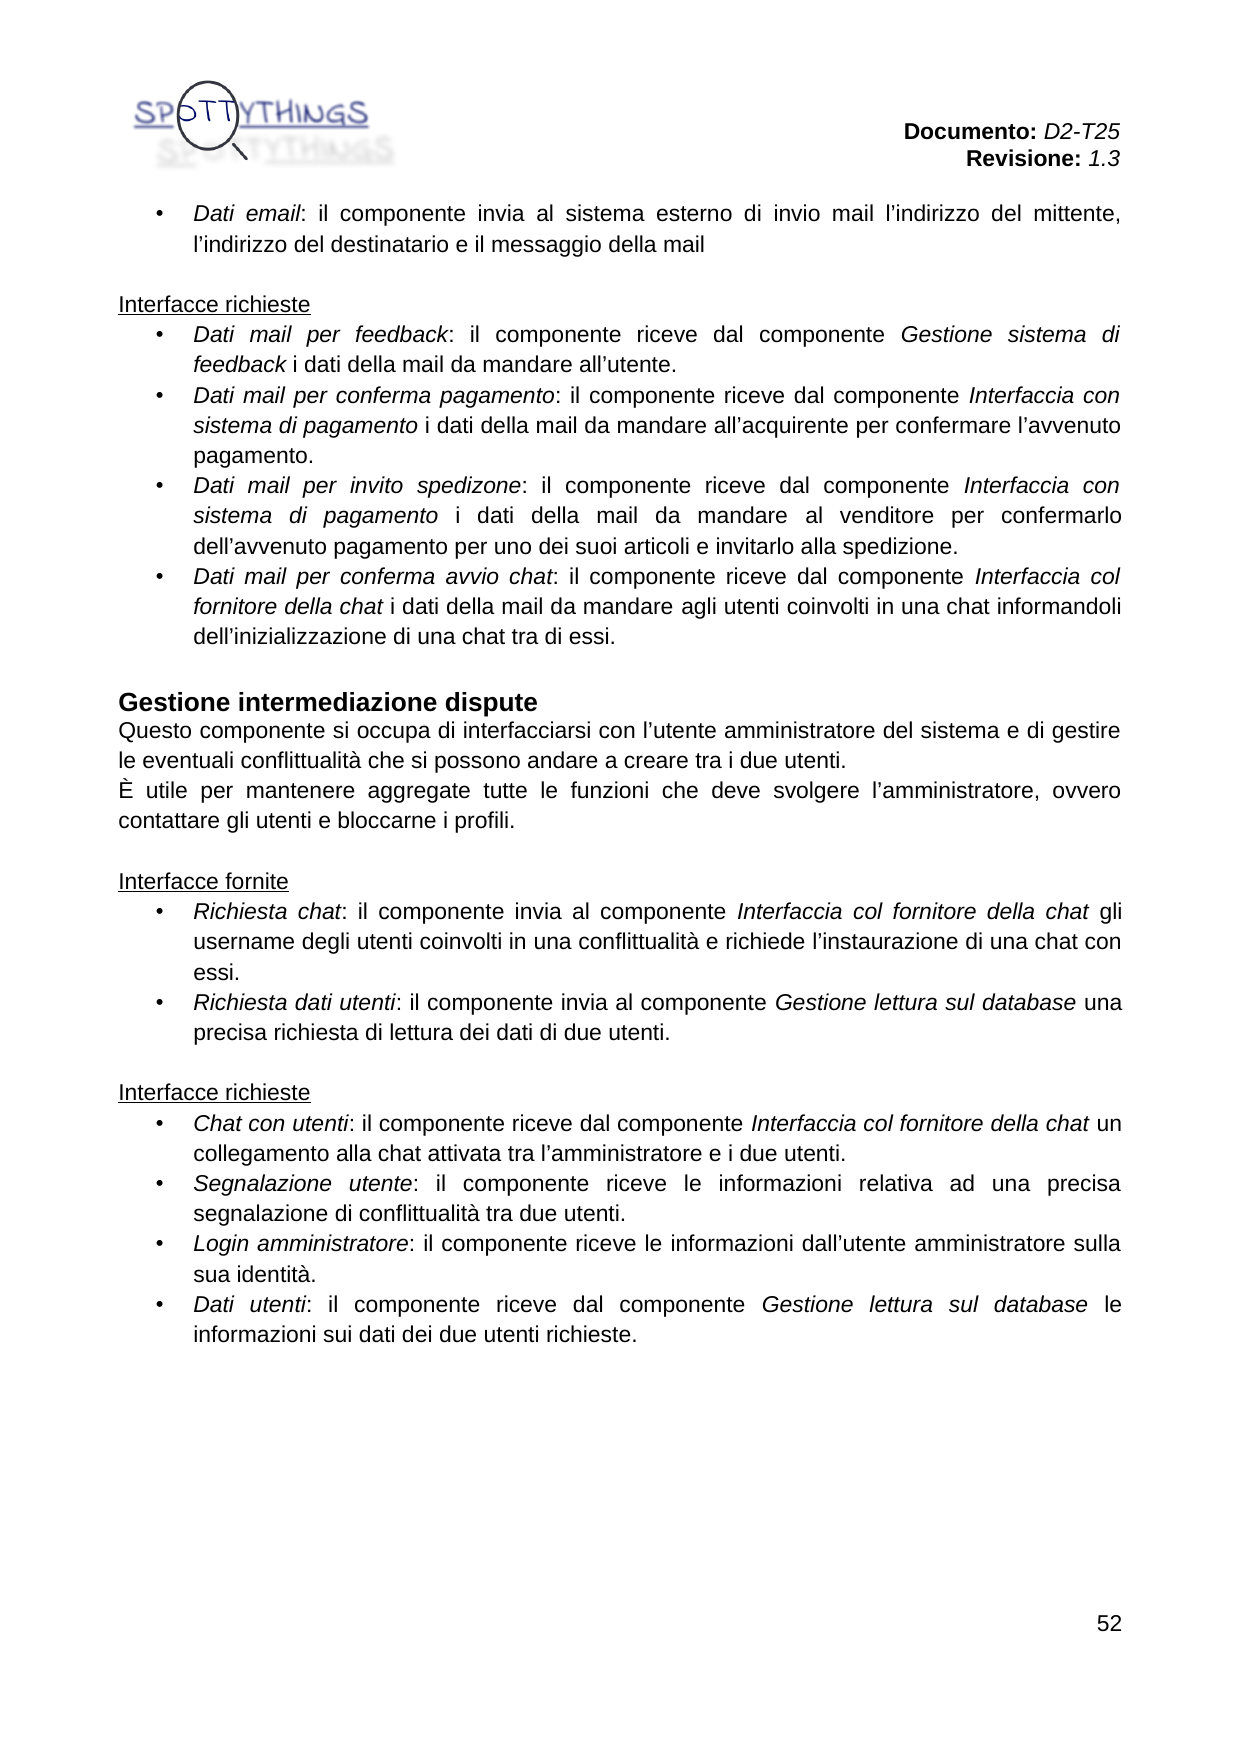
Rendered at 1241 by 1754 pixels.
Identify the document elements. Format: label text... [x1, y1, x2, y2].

list Richiesta chat: il componente invia al componente Interfaccia col fornitore della chat gli username degli utenti coinvolti in una conflittualità e richiede l’instaurazione di una chat con essi. [156, 898, 1122, 985]
list Segnalazione utente: il componente riceve le informazioni relativa ad una precisa segnalazione di conflittualità tra due utenti. [156, 1170, 1122, 1226]
list Chat con utenti: il componente riceve dal componente Interfaccia col fornitore della chat un collegamento alla chat attivata tra l’amministratore e i due utenti. [156, 1109, 1122, 1166]
list Login amministratore: il componente riceve le informazioni dall’utente amministratore sulla sua identità. [156, 1230, 1122, 1287]
text Interfacce richieste [118, 1079, 1122, 1106]
list Richiesta dati utenti: il componente invia al componente Gestione lettura sul database una precisa richiesta di lettura dei dati di due utenti. [156, 989, 1122, 1045]
list Dati utenti: il componente riceve dal componente Gestione lettura sul database le informazioni sui dati dei due utenti richieste. [156, 1291, 1122, 1347]
text Interfacce richieste [118, 291, 1122, 317]
list Dati mail per invito spedizone: il componente riceve dal componente Interfaccia con sistema di pagamento i dati della mail da mandare al venditore per confermarlo dell’avvenuto pagamento per uno dei suoi articoli e invitarlo alla spedizione. [156, 472, 1122, 559]
text Interfacce fornite [118, 868, 1122, 894]
list Dati mail per conferma pagamento: il componente riceve dal componente Interfaccia con sistema di pagamento i dati della mail da mandare all’acquirente per confermare l’avvenuto pagamento. [156, 382, 1122, 468]
picture [123, 73, 399, 187]
list Dati email: il componente invia al sistema esterno di invio mail l’indirizzo del mittente, l’indirizzo del destinatario e il messaggio della mail [156, 200, 1122, 257]
list Dati mail per conferma avvio chat: il componente riceve dal componente Interfaccia col fornitore della chat i dati della mail da mandare agli utenti coinvolti in una chat informandoli dell’inizializzazione di una chat tra di essi. [156, 563, 1122, 649]
text Questo componente si occupa di interfacciarsi con l’utente amministratore del sistema e di gestire le eventuali conflittualità che si possono andare a creare tra i due utenti. [118, 717, 1122, 773]
list Dati mail per feedback: il componente riceve dal componente Gestione sistema di feedback i dati della mail da mandare all’utente. [156, 321, 1122, 378]
text È utile per mantenere aggregate tutte le funzioni che deve svolgere l’amministratore, ovvero contattare gli utenti e bloccarne i profili. [118, 777, 1122, 834]
subtitle Gestione intermediazione dispute [118, 687, 1122, 717]
